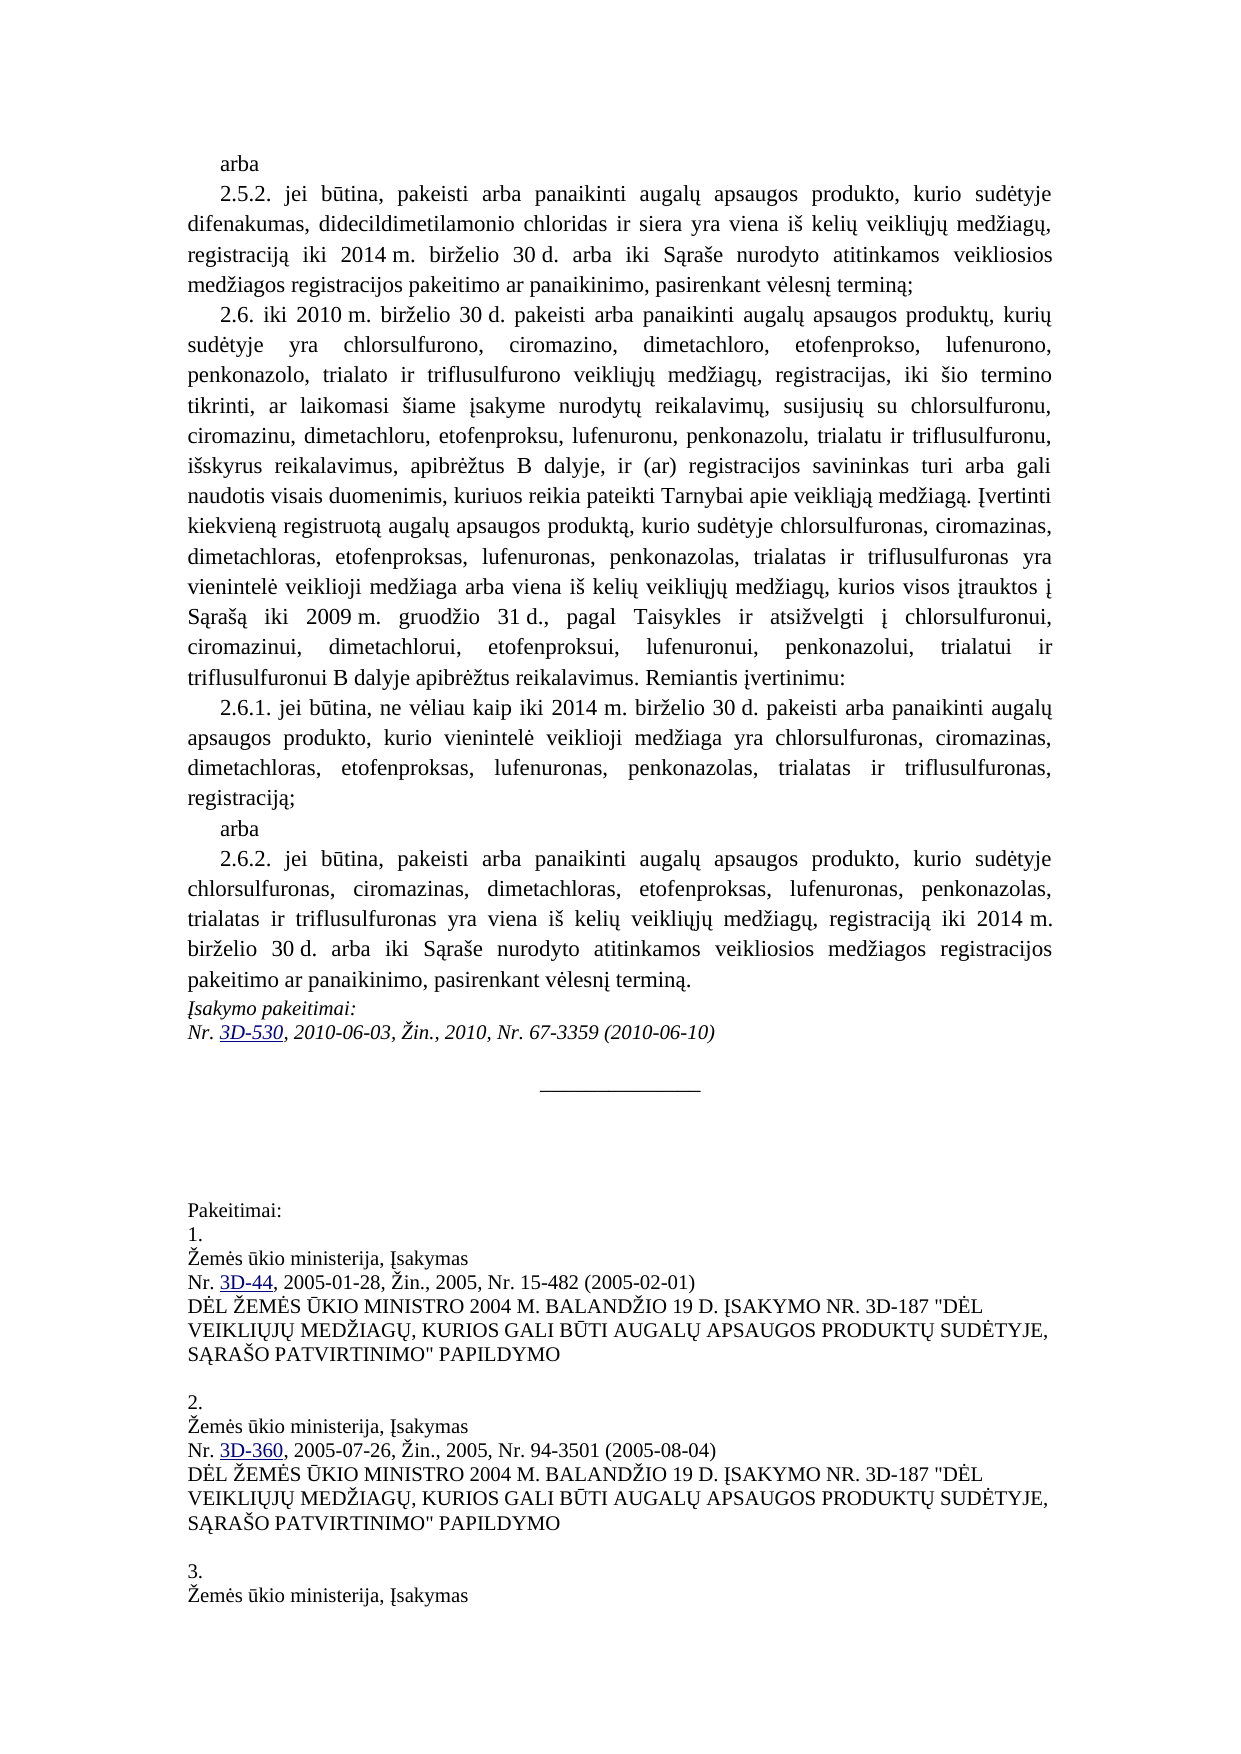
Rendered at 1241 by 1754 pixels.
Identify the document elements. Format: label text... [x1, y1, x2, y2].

text Žemės ūkio ministerija, Įsakymas [187, 1414, 1053, 1438]
text Žemės ūkio ministerija, Įsakymas [187, 1583, 1053, 1607]
text 2.6. iki 2010 m. birželio 30 d. pakeisti arba panaikinti augalų apsaugos produktų, kurių sudėtyje yra chlorsulfurono, ciromazino, dimetachloro, etofenprokso, lufenurono, penkonazolo, trialato ir triflusulfurono veikliųjų medžiagų, registracijas, iki šio termino tikrinti, ar laikomasi šiame įsakyme nurodytų reikalavimų, susijusių su chlorsulfuronu, ciromazinu, dimetachloru, etofenproksu, lufenuronu, penkonazolu, trialatu ir triflusulfuronu, išskyrus reikalavimus, apibrėžtus B dalyje, ir (ar) registracijos savininkas turi arba gali naudotis visais duomenimis, kuriuos reikia pateikti Tarnybai apie veikliąją medžiagą. Įvertinti kiekvieną registruotą augalų apsaugos produktą, kurio sudėtyje chlorsulfuronas, ciromazinas, dimetachloras, etofenproksas, lufenuronas, penkonazolas, trialatas ir triflusulfuronas yra vienintelė veiklioji medžiaga arba viena iš kelių veikliųjų medžiagų, kurios visos įtrauktos į Sąrašą iki 2009 m. gruodžio 31 d., pagal Taisykles ir atsižvelgti į chlorsulfuronui, ciromazinui, dimetachlorui, etofenproksui, lufenuronui, penkonazolui, trialatui ir triflusulfuronui B dalyje apibrėžtus reikalavimus. Remiantis įvertinimu: [187, 301, 1053, 690]
text Žemės ūkio ministerija, Įsakymas [187, 1246, 1053, 1270]
text Nr. 3D-44, 2005-01-28, Žin., 2005, Nr. 15-482 (2005-02-01) [187, 1270, 1053, 1294]
text 2.5.2. jei būtina, pakeisti arba panaikinti augalų apsaugos produkto, kurio sudėtyje difenakumas, didecildimetilamonio chloridas ir siera yra viena iš kelių veikliųjų medžiagų, registraciją iki 2014 m. birželio 30 d. arba iki Sąraše nurodyto atitinkamos veikliosios medžiagos registracijos pakeitimo ar panaikinimo, pasirenkant vėlesnį terminą; [187, 180, 1053, 297]
text 2.6.2. jei būtina, pakeisti arba panaikinti augalų apsaugos produkto, kurio sudėtyje chlorsulfuronas, ciromazinas, dimetachloras, etofenproksas, lufenuronas, penkonazolas, trialatas ir triflusulfuronas yra viena iš kelių veikliųjų medžiagų, registraciją iki 2014 m. birželio 30 d. arba iki Sąraše nurodyto atitinkamos veikliosios medžiagos registracijos pakeitimo ar panaikinimo, pasirenkant vėlesnį terminą. [187, 845, 1053, 992]
text Pakeitimai: [187, 1198, 1053, 1222]
text 2. [187, 1390, 1053, 1414]
text arba [187, 150, 1053, 176]
text Nr. 3D-360, 2005-07-26, Žin., 2005, Nr. 94-3501 (2005-08-04) [187, 1438, 1053, 1462]
text arba [187, 814, 1053, 841]
text 1. [187, 1222, 1053, 1246]
text 2.6.1. jei būtina, ne vėliau kaip iki 2014 m. birželio 30 d. pakeisti arba panaikinti augalų apsaugos produkto, kurio vienintelė veiklioji medžiaga yra chlorsulfuronas, ciromazinas, dimetachloras, etofenproksas, lufenuronas, penkonazolas, trialatas ir triflusulfuronas, registraciją; [187, 694, 1053, 811]
text DĖL ŽEMĖS ŪKIO MINISTRO 2004 M. BALANDŽIO 19 D. ĮSAKYMO NR. 3D-187 "DĖL VEIKLIŲJŲ MEDŽIAGŲ, KURIOS GALI BŪTI AUGALŲ APSAUGOS PRODUKTŲ SUDĖTYJE, SĄRAŠO PATVIRTINIMO" PAPILDYMO [187, 1462, 1053, 1534]
text 3. [187, 1558, 1053, 1583]
text Įsakymo pakeitimai: [187, 996, 1053, 1020]
text Nr. 3D-530, 2010-06-03, Žin., 2010, Nr. 67-3359 (2010-06-10) [187, 1020, 1053, 1044]
text DĖL ŽEMĖS ŪKIO MINISTRO 2004 M. BALANDŽIO 19 D. ĮSAKYMO NR. 3D-187 "DĖL VEIKLIŲJŲ MEDŽIAGŲ, KURIOS GALI BŪTI AUGALŲ APSAUGOS PRODUKTŲ SUDĖTYJE, SĄRAŠO PATVIRTINIMO" PAPILDYMO [187, 1294, 1053, 1366]
text ______________ [187, 1068, 1053, 1094]
